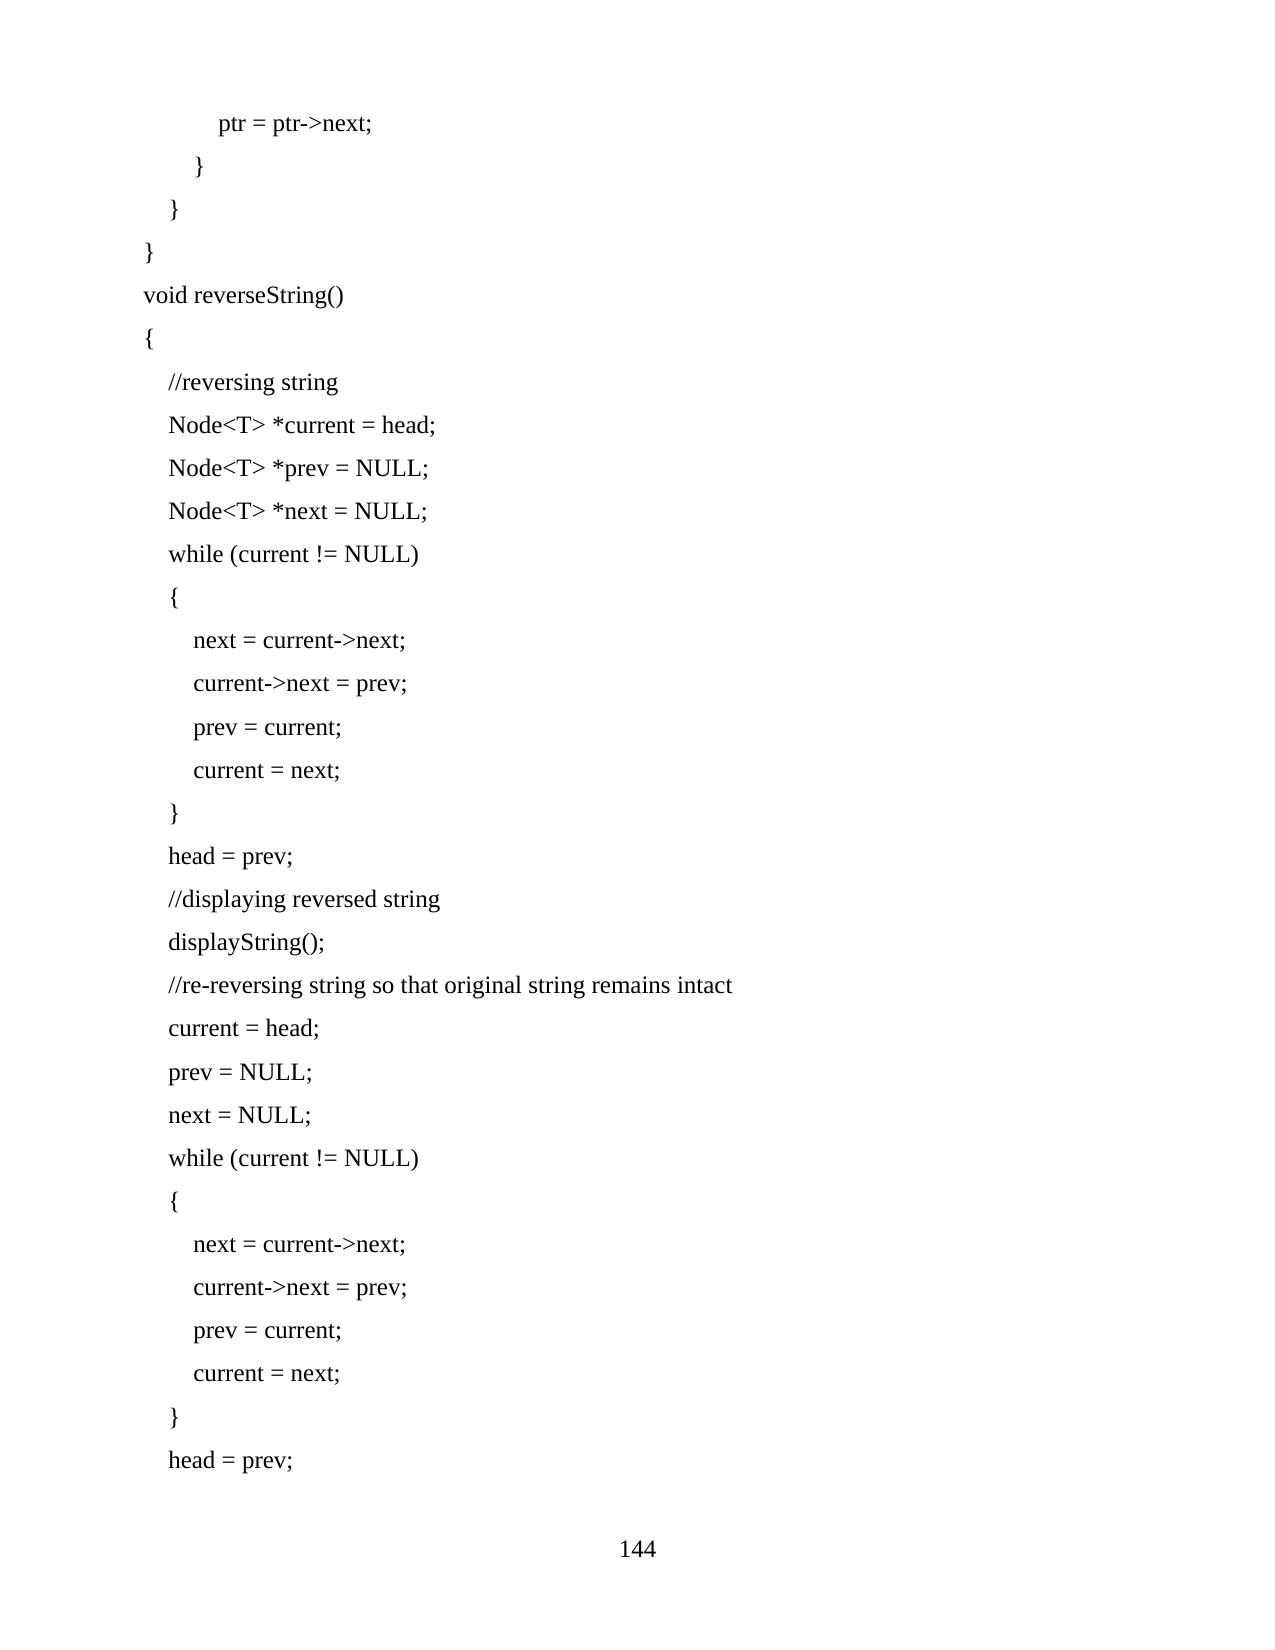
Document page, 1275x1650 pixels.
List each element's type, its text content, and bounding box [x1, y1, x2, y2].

text } [118, 1402, 1157, 1430]
text while (current != NULL) [118, 539, 1157, 568]
text displayString(); [118, 927, 1157, 956]
text current->next = prev; [118, 1272, 1157, 1301]
text { [118, 1186, 1157, 1215]
text //displaying reversed string [118, 884, 1157, 913]
text next = NULL; [118, 1100, 1157, 1128]
text while (current != NULL) [118, 1143, 1157, 1172]
text //re-reversing string so that original string remains intact [118, 970, 1157, 999]
text prev = NULL; [118, 1057, 1157, 1085]
text next = current->next; [118, 1229, 1157, 1258]
text current = next; [118, 1358, 1157, 1387]
text head = prev; [118, 1445, 1157, 1473]
text void reverseString() [118, 280, 1157, 309]
text Node<T> *current = head; [118, 410, 1157, 438]
text } [118, 151, 1157, 180]
text current = next; [118, 755, 1157, 783]
text { [118, 582, 1157, 611]
text prev = current; [118, 712, 1157, 740]
text //reversing string [118, 367, 1157, 395]
text } [118, 798, 1157, 827]
text { [118, 323, 1157, 352]
text } [118, 194, 1157, 223]
text next = current->next; [118, 625, 1157, 654]
text ptr = ptr->next; [118, 108, 1157, 137]
text current->next = prev; [118, 668, 1157, 697]
text head = prev; [118, 841, 1157, 870]
text prev = current; [118, 1315, 1157, 1344]
text Node<T> *prev = NULL; [118, 453, 1157, 482]
text current = head; [118, 1013, 1157, 1042]
text } [118, 237, 1157, 266]
text Node<T> *next = NULL; [118, 496, 1157, 525]
